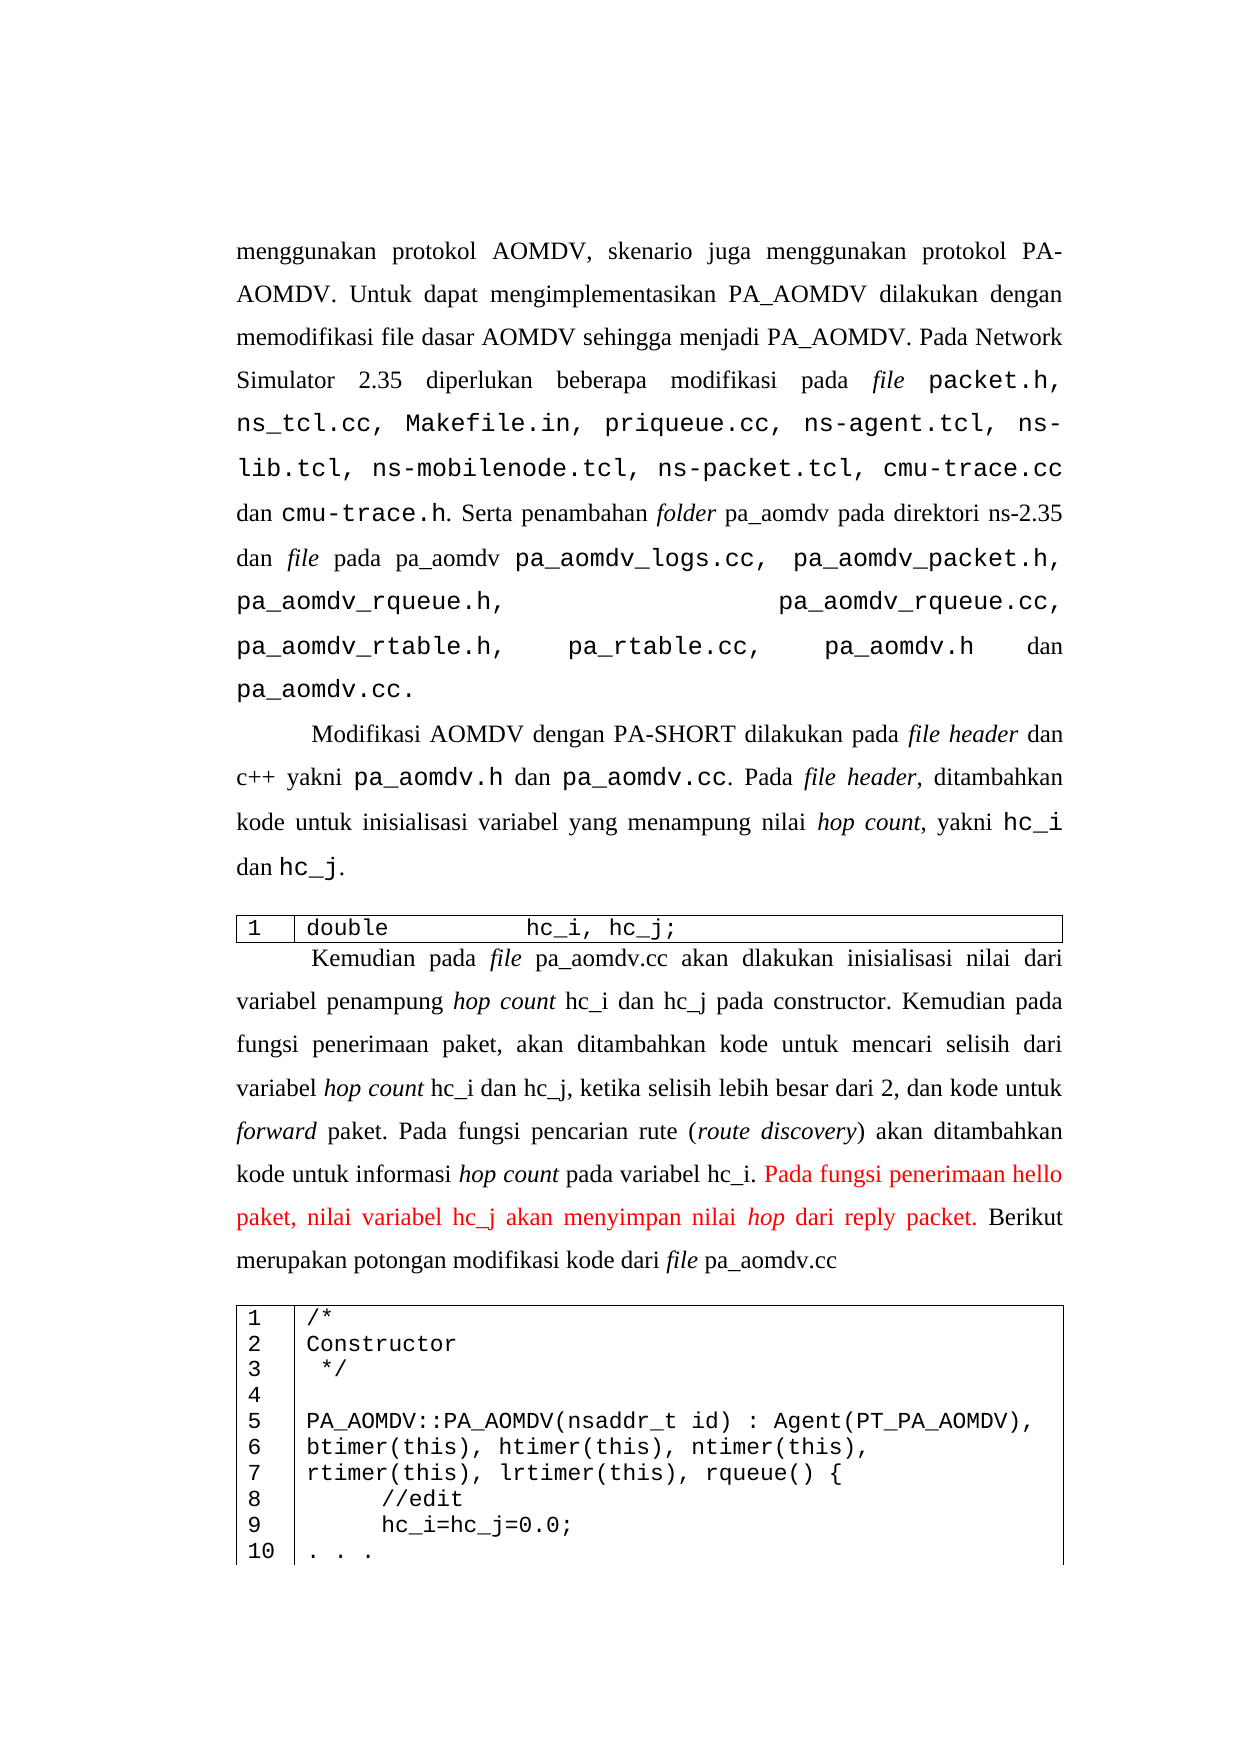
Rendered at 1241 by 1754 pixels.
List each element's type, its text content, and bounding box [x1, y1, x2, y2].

table_header 1 [237, 916, 294, 942]
table_header double hc_i, hc_j; [295, 916, 1062, 942]
table_cell Constructor [295, 1332, 1063, 1358]
list Modifikasi AOMDV dengan PA-SHORT dilakukan pada file header dan c++ yakni pa_aomdv.h dan pa_aomdv.cc. Pada file header, ditambahkan kode untuk inisialisasi variabel yang menampung nilai hop count, yakni hc_i dan hc_j. [236, 719, 1063, 883]
list Kemudian pada file pa_aomdv.cc akan dlakukan inisialisasi nilai dari variabel penampung hop count hc_i dan hc_j pada constructor. Kemudian pada fungsi penerimaan paket, akan ditambahkan kode untuk mencari selisih dari variabel hop count hc_i dan hc_j, ketika selisih lebih besar dari 2, dan kode untuk forward paket. Pada fungsi pencarian rute (route discovery) akan ditambahkan kode untuk informasi hop count pada variabel hc_i. Pada fungsi penerimaan hello paket, nilai variabel hc_j akan menyimpan nilai hop dari reply packet. Berikut merupakan potongan modifikasi kode dari file pa_aomdv.cc [236, 943, 1063, 1274]
table_cell [295, 1384, 1063, 1410]
list menggunakan protokol AOMDV, skenario juga menggunakan protokol PA-AOMDV. Untuk dapat mengimplementasikan PA_AOMDV dilakukan dengan memodifikasi file dasar AOMDV sehingga menjadi PA_AOMDV. Pada Network Simulator 2.35 diperlukan beberapa modifikasi pada file packet.h, ns_tcl.cc, Makefile.in, priqueue.cc, ns-agent.tcl, ns-lib.tcl, ns-mobilenode.tcl, ns-packet.tcl, cmu-trace.cc dan cmu-trace.h. Serta penambahan folder pa_aomdv pada direktori ns-2.35 dan file pada pa_aomdv pa_aomdv_logs.cc, pa_aomdv_packet.h, pa_aomdv_rqueue.h, pa_aomdv_rqueue.cc, pa_aomdv_rtable.h, pa_rtable.cc, pa_aomdv.h dan pa_aomdv.cc. [236, 236, 1063, 704]
table_header /* [295, 1306, 1063, 1332]
table_cell 7 [237, 1462, 294, 1487]
table_cell 9 [237, 1514, 294, 1539]
table_cell 6 [237, 1436, 294, 1462]
table_cell 8 [237, 1488, 294, 1513]
table_cell 10 [237, 1539, 294, 1565]
table_cell 3 [237, 1358, 294, 1384]
table_cell 2 [237, 1332, 294, 1358]
table_cell . . . [295, 1539, 1063, 1565]
table_cell 5 [237, 1410, 294, 1436]
table_cell PA_AOMDV::PA_AOMDV(nsaddr_t id) : Agent(PT_PA_AOMDV), [295, 1410, 1063, 1436]
table_cell btimer(this), htimer(this), ntimer(this), [295, 1436, 1063, 1462]
table_cell 4 [237, 1384, 294, 1410]
table_header 1 [237, 1306, 294, 1332]
table_cell //edit [295, 1488, 1063, 1513]
table_cell */ [295, 1358, 1063, 1384]
table_cell rtimer(this), lrtimer(this), rqueue() { [295, 1462, 1063, 1487]
table_cell hc_i=hc_j=0.0; [295, 1514, 1063, 1539]
